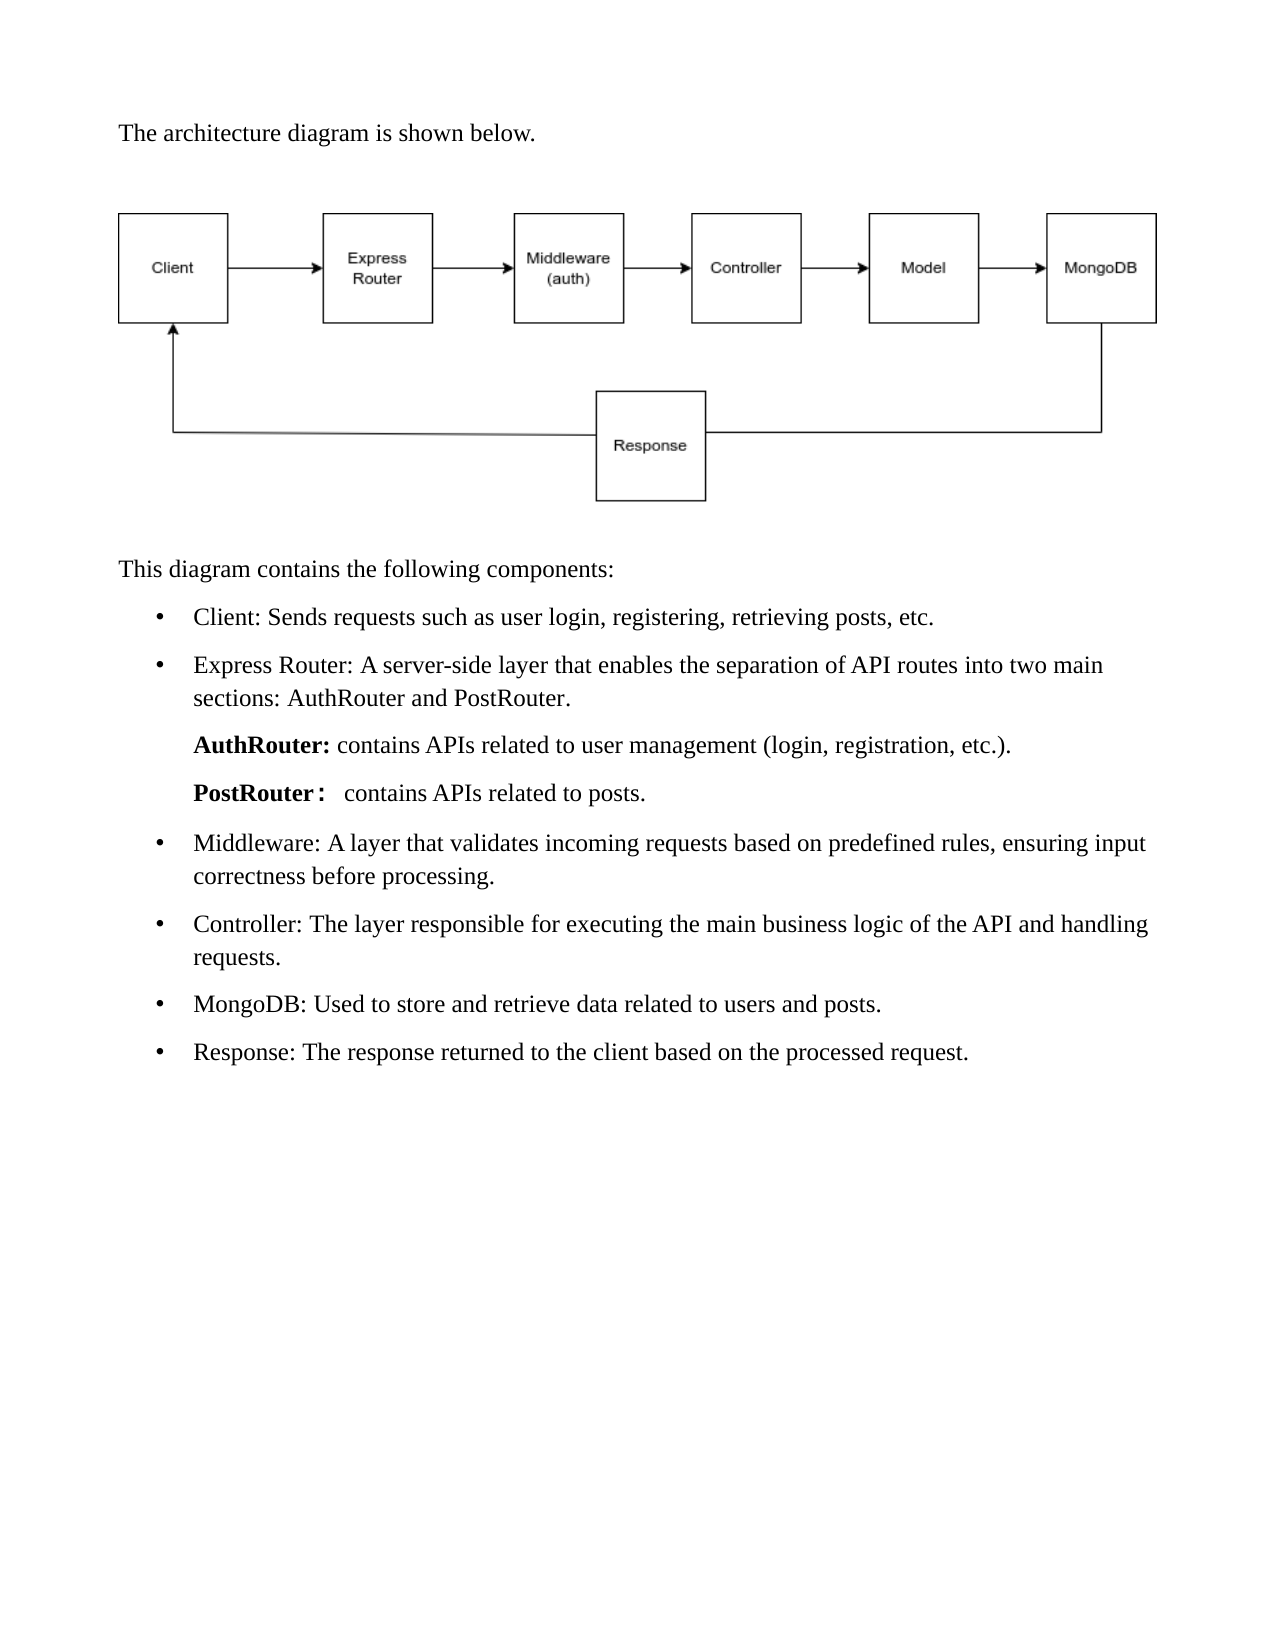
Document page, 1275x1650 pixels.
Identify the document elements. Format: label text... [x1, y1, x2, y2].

text The architecture diagram is shown below. [118, 118, 1157, 147]
list AuthRouter: contains APIs related to user management (login, registration, etc.). [156, 730, 1157, 759]
picture [118, 213, 1157, 503]
list Controller: The layer responsible for executing the main business logic of the API and handling requests. [156, 909, 1157, 970]
list Express Router: A server-side layer that enables the separation of API routes into two main sections: AuthRouter and PostRouter. [156, 650, 1157, 712]
list Response: The response returned to the client based on the processed request. [156, 1037, 1157, 1066]
list PostRouter: contains APIs related to posts. [156, 778, 1157, 809]
text This diagram contains the following components: [118, 554, 1157, 583]
list Middleware: A layer that validates incoming requests based on predefined rules, ensuring input correctness before processing. [156, 828, 1157, 890]
list MongoDB: Used to store and retrieve data related to users and posts. [156, 989, 1157, 1018]
list Client: Sends requests such as user login, registering, retrieving posts, etc. [156, 602, 1157, 631]
